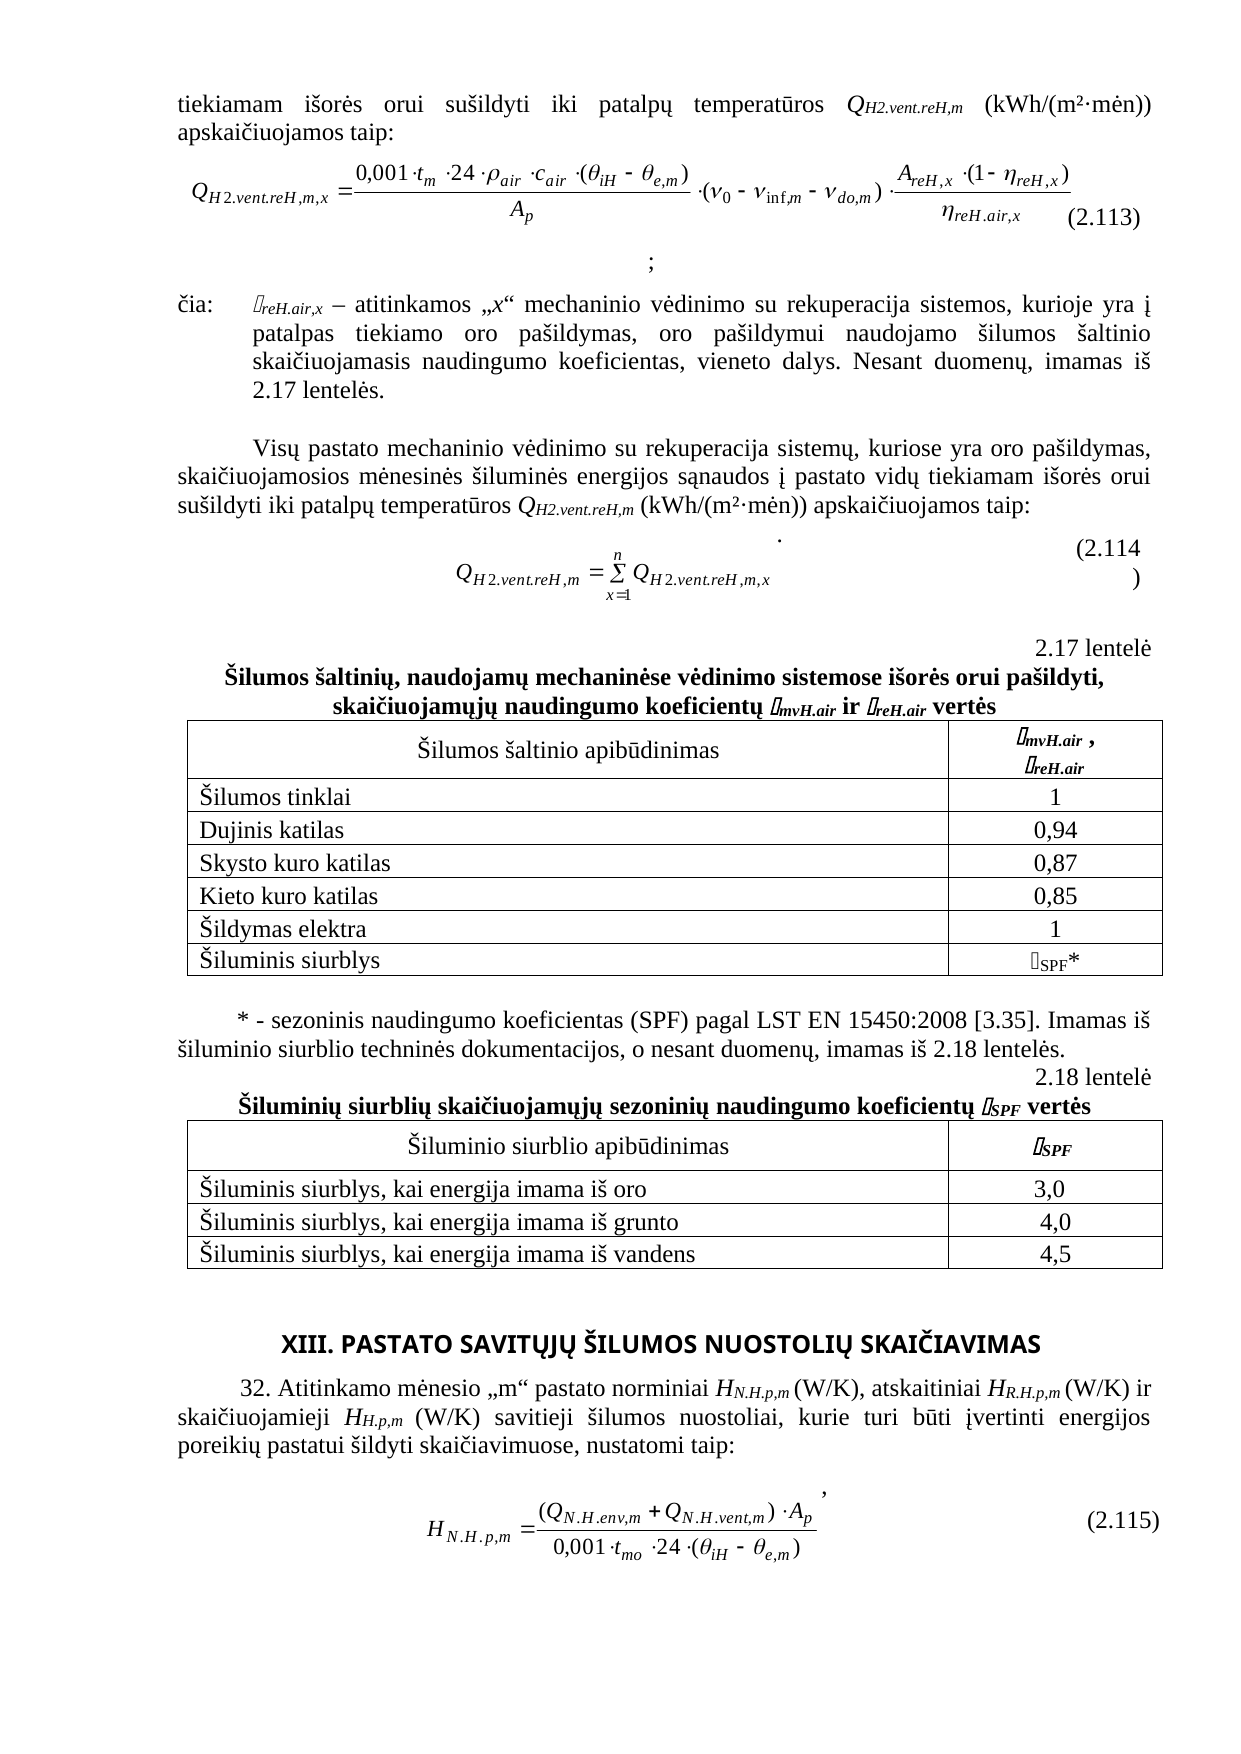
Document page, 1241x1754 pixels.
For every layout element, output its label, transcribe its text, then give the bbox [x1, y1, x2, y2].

table_header [177, 1611, 1072, 1623]
table_header Šilumos šaltinio apibūdinimas [188, 721, 948, 778]
table_header (2.115) [1073, 1459, 1174, 1582]
table_cell 1 [949, 779, 1162, 811]
text Šilumos šaltinių, naudojamų mechaninėse vėdinimo sistemose išorės orui pašildyti, skaičiuojamųjų naudingumo koeficientų mvH.air ir reH.air vertės [177, 662, 1152, 720]
table_cell Šildymas elektra [188, 911, 948, 942]
table_cell 0,87 [949, 845, 1162, 877]
table_cell Kieto kuro katilas [188, 878, 948, 909]
table_header Šiluminio siurblio apibūdinimas [188, 1121, 948, 1170]
text čia: reH.air,x – atitinkamos „x“ mechaninio vėdinimo su rekuperacija sistemos, kurioje yra į patalpas tiekiamo oro pašildymas, oro pašildymui naudojamo šilumos šaltinio skaičiuojamasis naudingumo koeficientas, vieneto dalys. Nesant duomenų, imamas iš 2.17 lentelės. [177, 289, 1152, 404]
table_cell 3,0 [949, 1171, 1162, 1203]
text tiekiamam išorės orui sušildyti iki patalpų temperatūros QH2.vent.reH,m (kWh/(m²·mėn)) apskaičiuojamos taip: [177, 89, 1152, 146]
table_header (2.113) [1037, 146, 1152, 289]
table_header mvH.air , reH.air [949, 721, 1162, 778]
table_header (2.114) [1058, 519, 1152, 605]
text Šiluminių siurblių skaičiuojamųjų sezoninių naudingumo koeficientų SPF vertės [177, 1091, 1152, 1120]
table_cell Šiluminis siurblys, kai energija imama iš grunto [188, 1204, 948, 1236]
table_cell 0,85 [949, 878, 1162, 909]
table_header ; [177, 146, 1037, 289]
table_cell 0,94 [949, 812, 1162, 844]
text XIII. Pastato savitųjų šilumos nuostolių skaičiavimas [177, 1327, 1152, 1361]
table_cell Skysto kuro katilas [188, 845, 948, 877]
table_cell 4,0 [949, 1204, 1162, 1236]
text 2.17 lentelė [252, 633, 1152, 662]
table_cell 1 [949, 911, 1162, 942]
text 2.18 lentelė [252, 1062, 1152, 1091]
table_cell Dujinis katilas [188, 812, 948, 844]
table_cell 4,5 [949, 1237, 1162, 1268]
table_cell Šilumos tinklai [188, 779, 948, 811]
table_header , [177, 1459, 1072, 1582]
text 32. Atitinkamo mėnesio „m“ pastato norminiai HN.H.p,m (W/K), atskaitiniai HR.H.p,m (W/K) ir skaičiuojamieji HH.p,m (W/K) savitieji šilumos nuostoliai, kurie turi būti įvertinti energijos poreikių pastatui šildyti skaičiavimuose, nustatomi taip: [177, 1373, 1152, 1459]
text * - sezoninis naudingumo koeficientas (SPF) pagal LST EN 15450:2008 [3.35]. Imamas iš šiluminio siurblio techninės dokumentacijos, o nesant duomenų, imamas iš 2.18 lentelės. [177, 1005, 1152, 1062]
table_cell Šiluminis siurblys [188, 944, 948, 975]
table_cell SPF* [949, 944, 1162, 975]
table_header . [177, 519, 1058, 605]
table_header SPF [949, 1121, 1162, 1170]
table_header [1073, 1611, 1174, 1623]
table_cell Šiluminis siurblys, kai energija imama iš vandens [188, 1237, 948, 1268]
text Visų pastato mechaninio vėdinimo su rekuperacija sistemų, kuriose yra oro pašildymas, skaičiuojamosios mėnesinės šiluminės energijos sąnaudos į pastato vidų tiekiamam išorės orui sušildyti iki patalpų temperatūros QH2.vent.reH,m (kWh/(m²·mėn)) apskaičiuojamos taip: [177, 433, 1152, 519]
table_cell Šiluminis siurblys, kai energija imama iš oro [188, 1171, 948, 1203]
